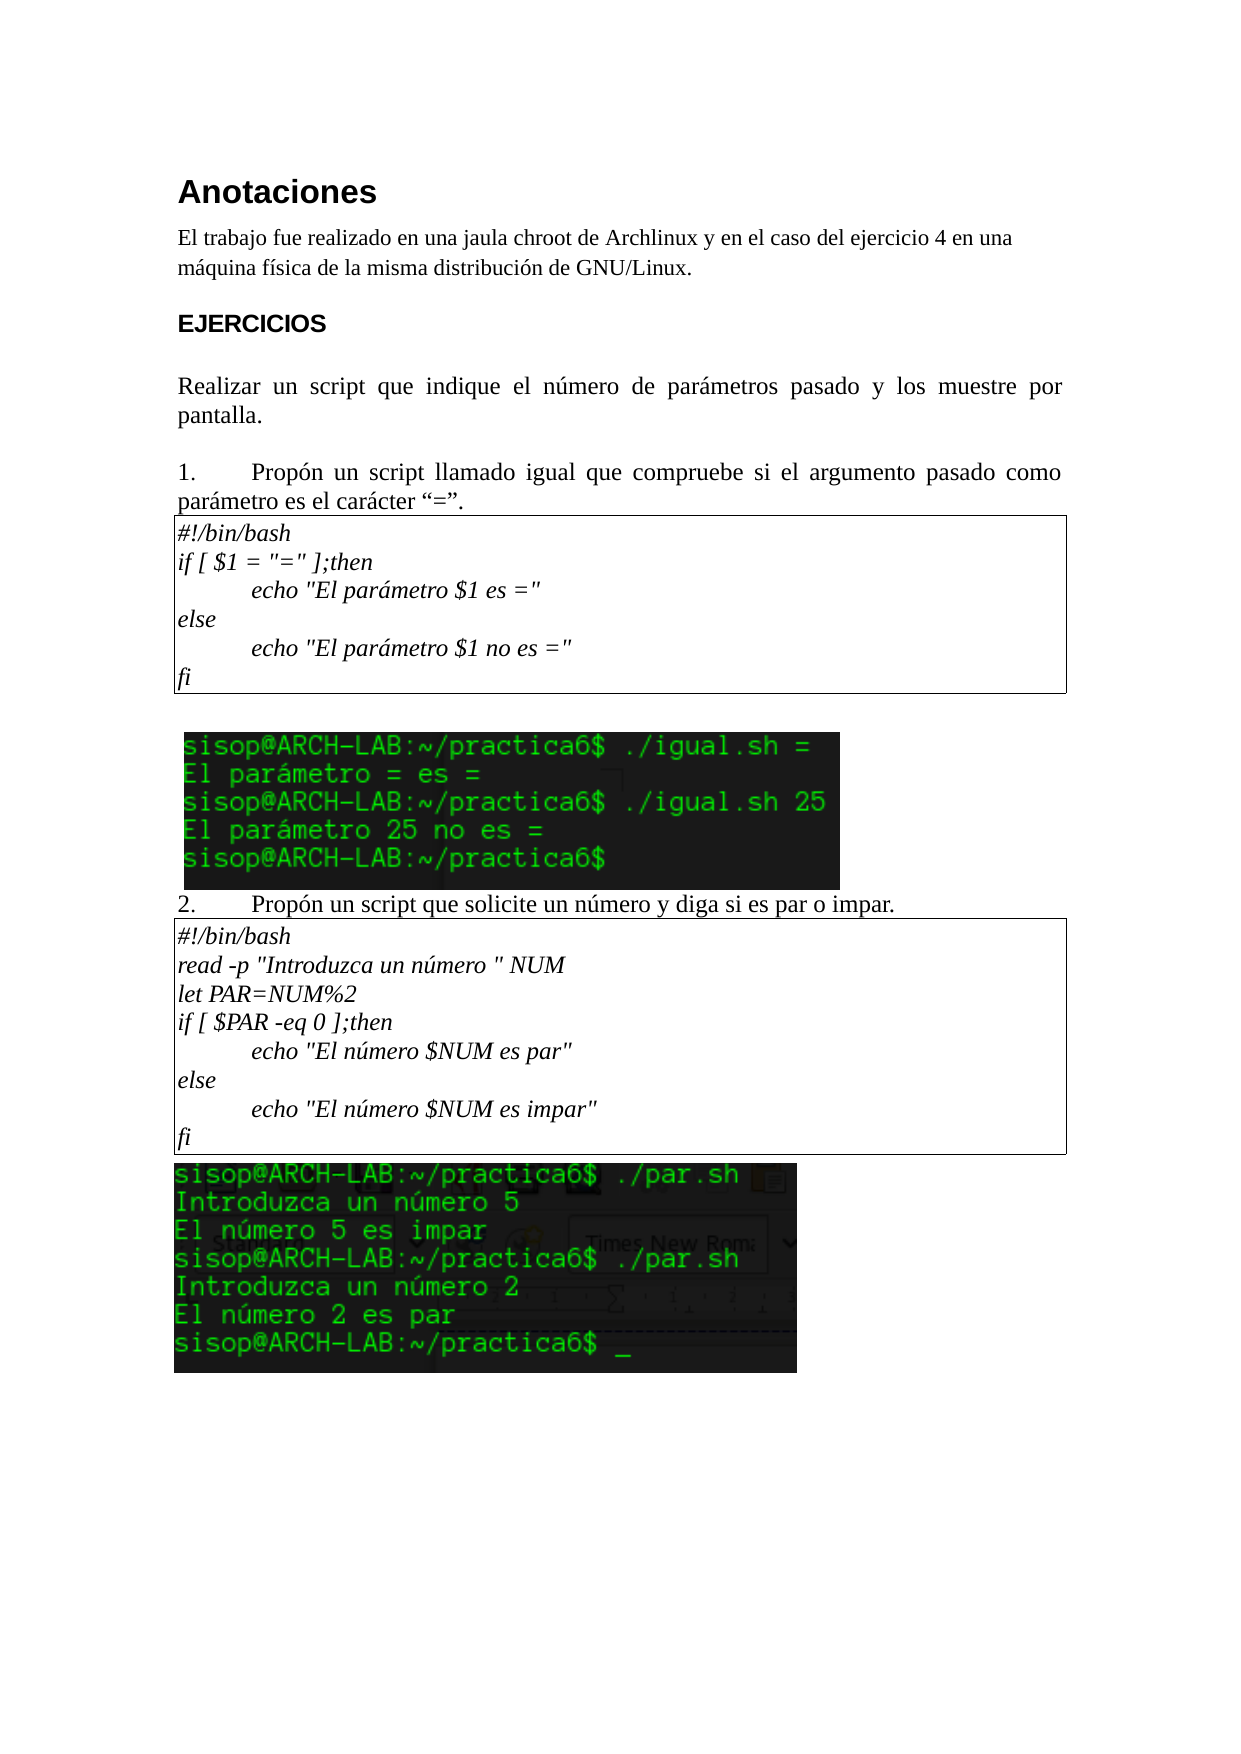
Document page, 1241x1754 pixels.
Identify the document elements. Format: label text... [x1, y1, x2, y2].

list Propón un script que solicite un número y diga si es par o impar. [177, 722, 1063, 918]
subtitle EJERCICIOS [177, 309, 1063, 338]
text El trabajo fue realizado en una jaula chroot de Archlinux y en el caso del ejercicio 4 en una máquina física de la misma distribución de GNU/Linux. [177, 223, 1063, 280]
subtitle Anotaciones [177, 173, 1063, 211]
text #!/bin/bash read -p "Introduzca un número " NUM let PAR=NUM%2 if [ $PAR -eq 0 ];then echo "El número $NUM es par" else echo "El número $NUM es impar" fi [175, 919, 1066, 1154]
list Propón un script llamado igual que compruebe si el argumento pasado como parámetro es el carácter “=”. [177, 457, 1063, 515]
picture [174, 1163, 797, 1373]
text Realizar un script que indique el número de parámetros pasado y los muestre por pantalla. [177, 371, 1063, 428]
picture [184, 732, 840, 890]
text #!/bin/bash if [ $1 = "=" ];then echo "El parámetro $1 es =" else echo "El parámetro $1 no es =" fi [175, 516, 1066, 693]
